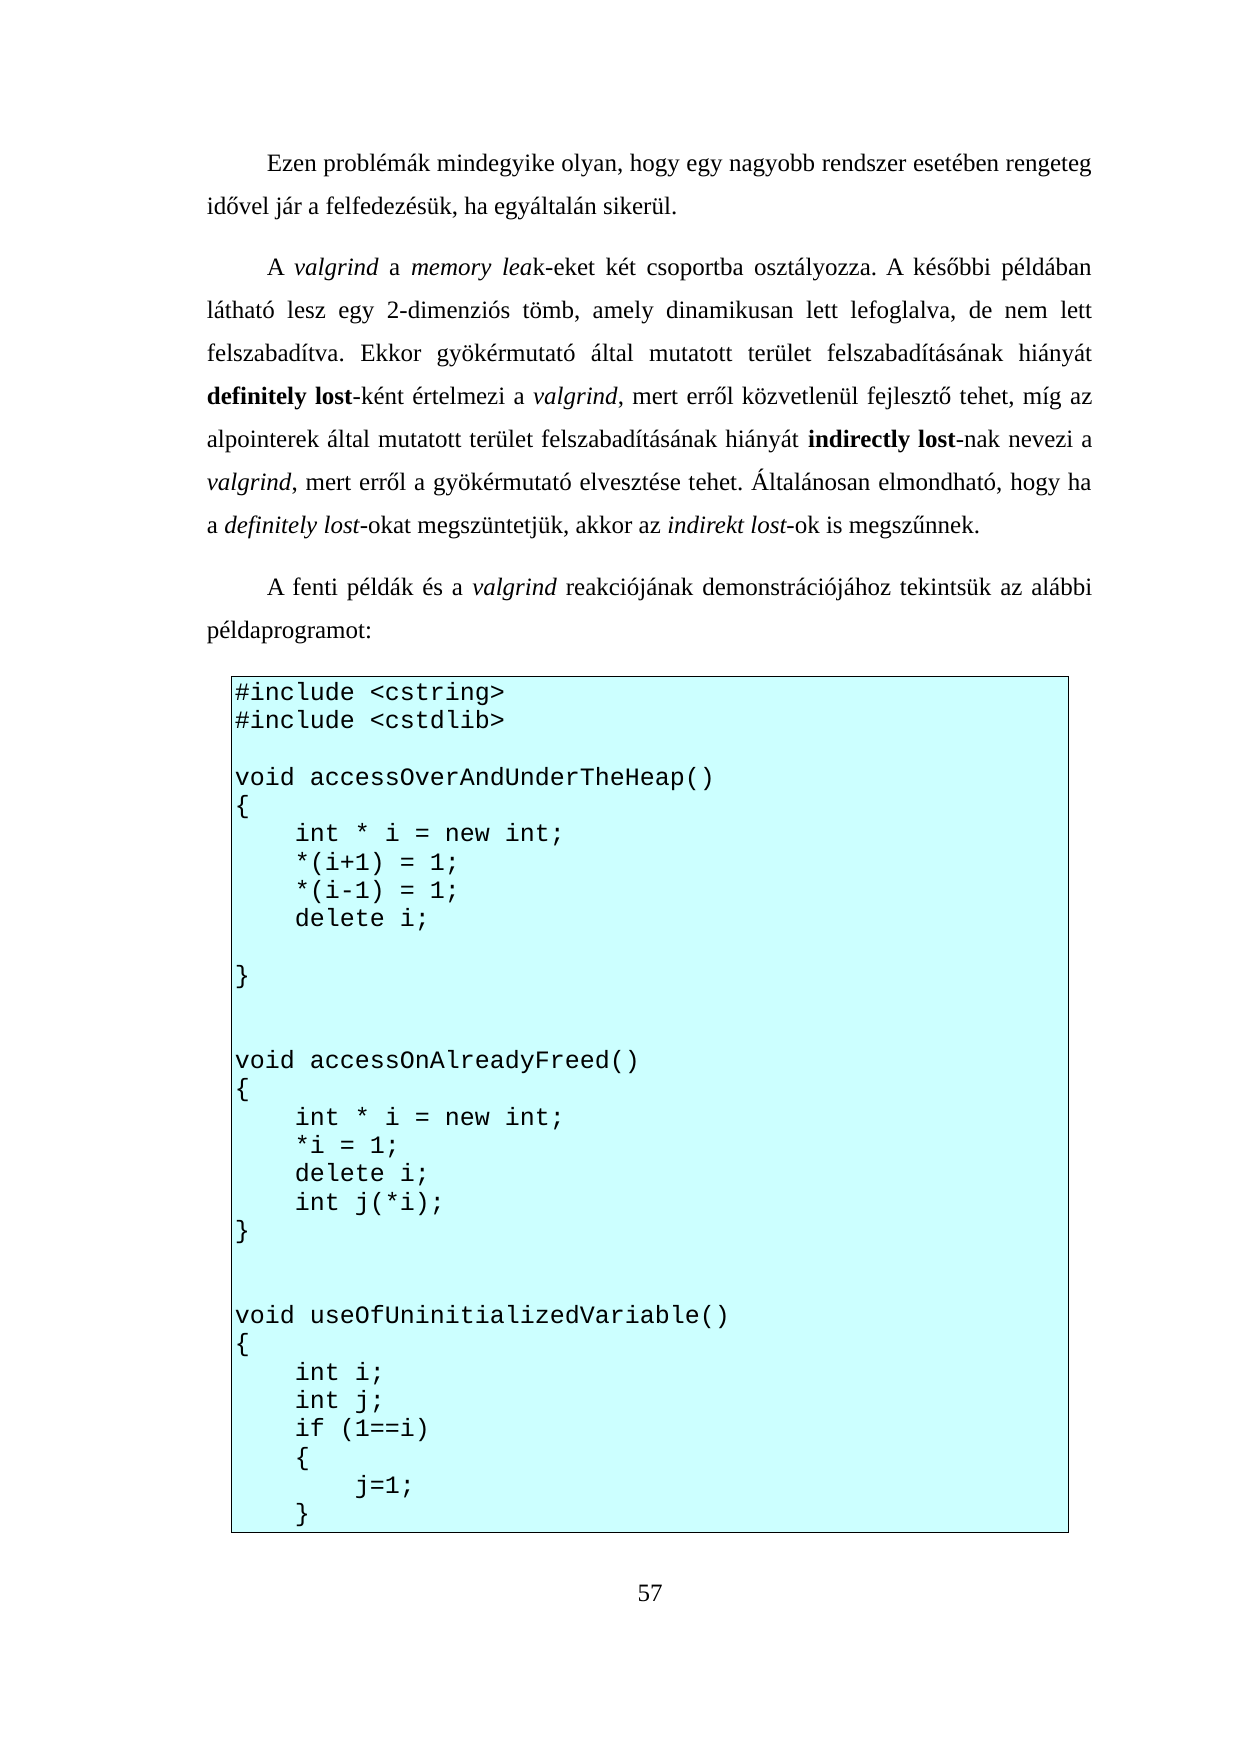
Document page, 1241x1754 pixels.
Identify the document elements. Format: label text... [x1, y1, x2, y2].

text #include <cstring> #include <cstdlib> void accessOverAndUnderTheHeap() { int * i = new int; *(i+1) = 1; *(i-1) = 1; delete i; } void accessOnAlreadyFreed() { int * i = new int; *i = 1; delete i; int j(*i); } void useOfUninitializedVariable() { int i; int j; if (1==i) { j=1; } [232, 677, 1068, 1532]
text A fenti példák és a valgrind reakciójának demonstrációjához tekintsük az alábbi példaprogramot: [207, 572, 1093, 644]
text A valgrind a memory leak-eket két csoportba osztályozza. A későbbi példában látható lesz egy 2-dimenziós tömb, amely dinamikusan lett lefoglalva, de nem lett felszabadítva. Ekkor gyökérmutató által mutatott terület felszabadításának hiányát definitely lost-ként értelmezi a valgrind, mert erről közvetlenül fejlesztő tehet, míg az alpointerek által mutatott terület felszabadításának hiányát indirectly lost-nak nevezi a valgrind, mert erről a gyökérmutató elvesztése tehet. Általánosan elmondható, hogy ha a definitely lost-okat megszüntetjük, akkor az indirekt lost-ok is megszűnnek. [207, 252, 1093, 539]
text Ezen problémák mindegyike olyan, hogy egy nagyobb rendszer esetében rengeteg idővel jár a felfedezésük, ha egyáltalán sikerül. [207, 148, 1093, 219]
